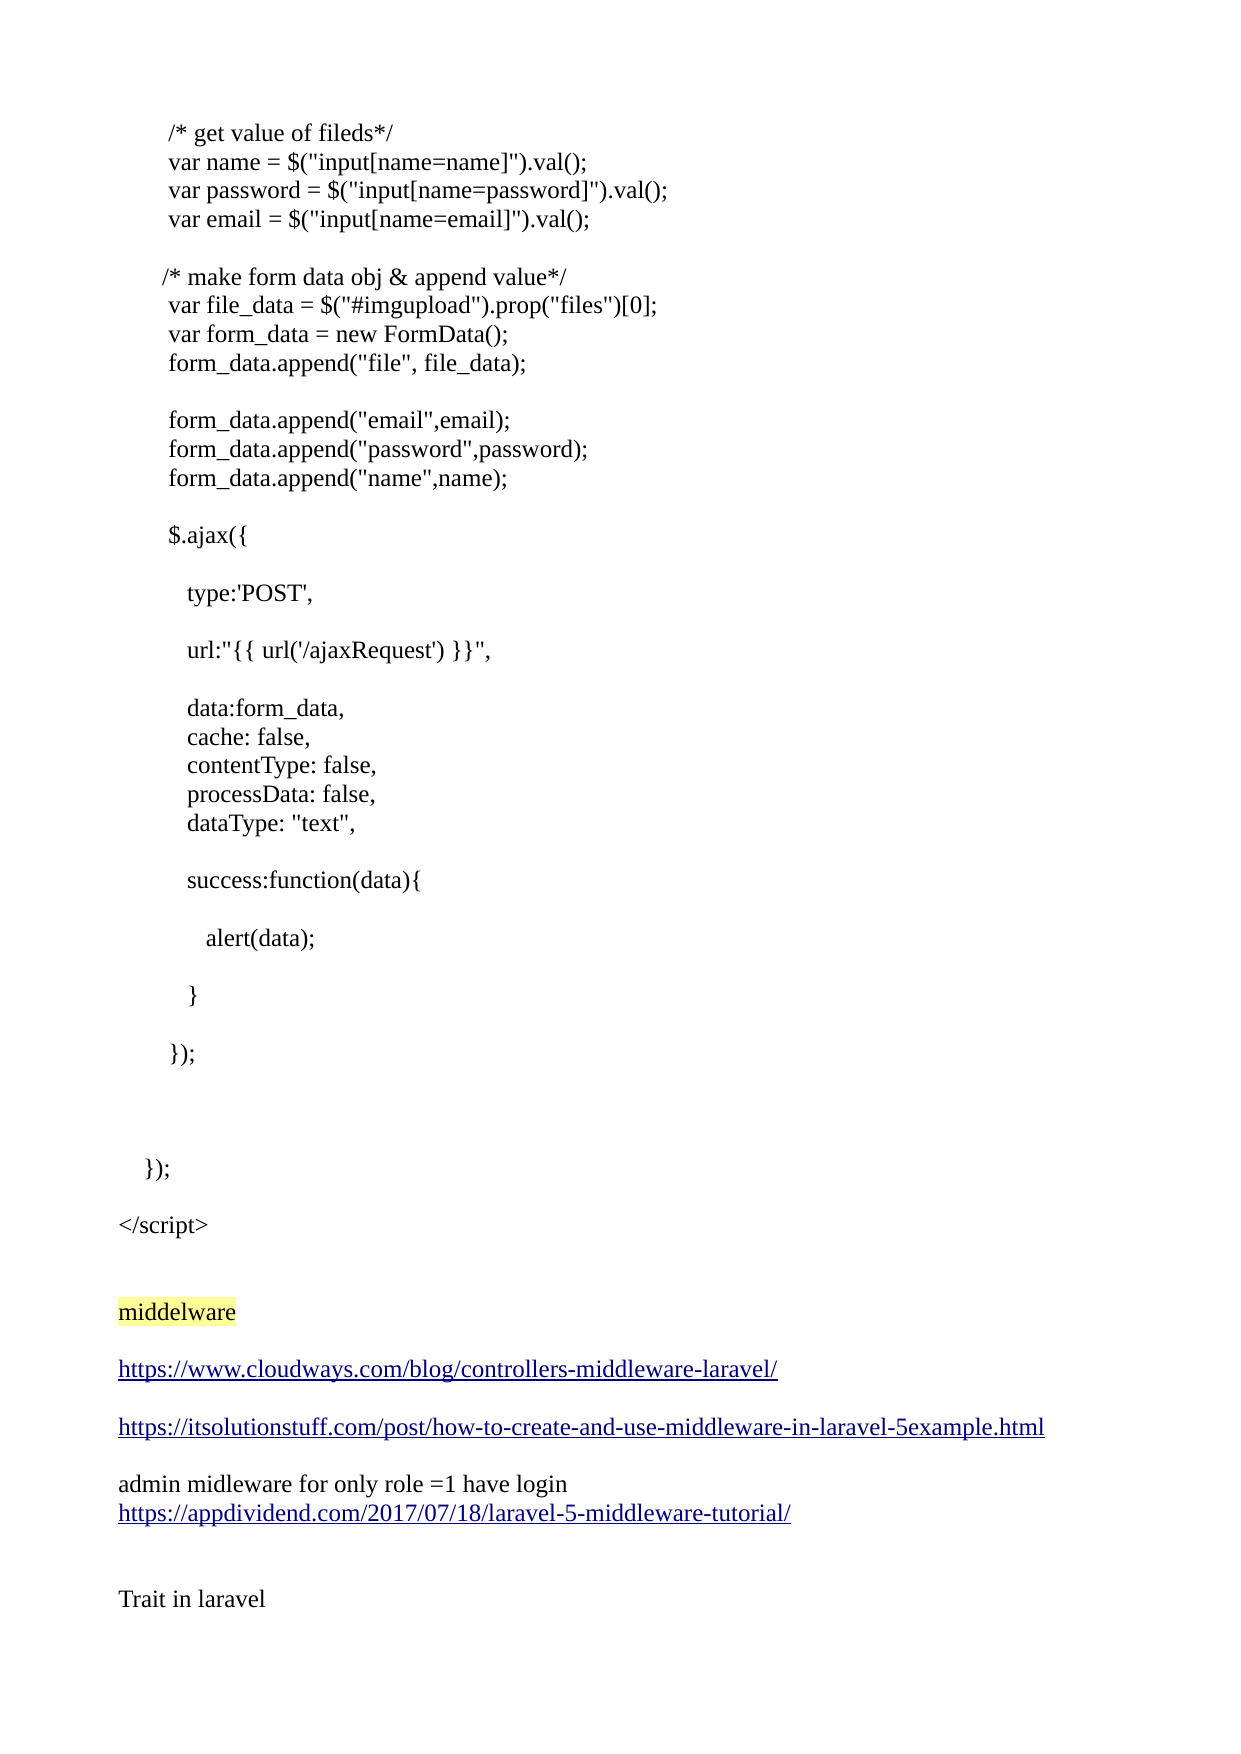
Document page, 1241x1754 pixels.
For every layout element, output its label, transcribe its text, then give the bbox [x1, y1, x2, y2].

text contentType: false, [118, 751, 1122, 779]
text } [118, 981, 1122, 1009]
text middelware [118, 1297, 1122, 1326]
text var name = $("input[name=name]").val(); [118, 147, 1122, 176]
text var file_data = $("#imgupload").prop("files")[0]; [118, 291, 1122, 319]
text form_data.append("file", file_data); [118, 348, 1122, 377]
text </script> [118, 1211, 1122, 1239]
text dataType: "text", [118, 808, 1122, 837]
text $.ajax({ [118, 521, 1122, 549]
text /* make form data obj & append value*/ [118, 262, 1122, 291]
text processData: false, [118, 779, 1122, 808]
text /* get value of fileds*/ [118, 118, 1122, 147]
text type:'POST', [118, 578, 1122, 607]
text Trait in laravel [118, 1584, 1122, 1613]
text var email = $("input[name=email]").val(); [118, 204, 1122, 233]
text cache: false, [118, 722, 1122, 751]
text var password = $("input[name=password]").val(); [118, 176, 1122, 204]
text https://itsolutionstuff.com/post/how-to-create-and-use-middleware-in-laravel-5example.html [118, 1412, 1122, 1441]
text admin midleware for only role =1 have login [118, 1469, 1122, 1498]
text https://appdividend.com/2017/07/18/laravel-5-middleware-tutorial/ [118, 1498, 1122, 1527]
text }); [118, 1038, 1122, 1067]
text }); [118, 1153, 1122, 1182]
text data:form_data, [118, 693, 1122, 722]
text success:function(data){ [118, 866, 1122, 894]
text form_data.append("email",email); [118, 406, 1122, 434]
text form_data.append("password",password); [118, 434, 1122, 463]
text https://www.cloudways.com/blog/controllers-middleware-laravel/ [118, 1354, 1122, 1383]
text form_data.append("name",name); [118, 463, 1122, 492]
text url:"{{ url('/ajaxRequest') }}", [118, 636, 1122, 664]
text var form_data = new FormData(); [118, 319, 1122, 348]
text alert(data); [118, 923, 1122, 952]
